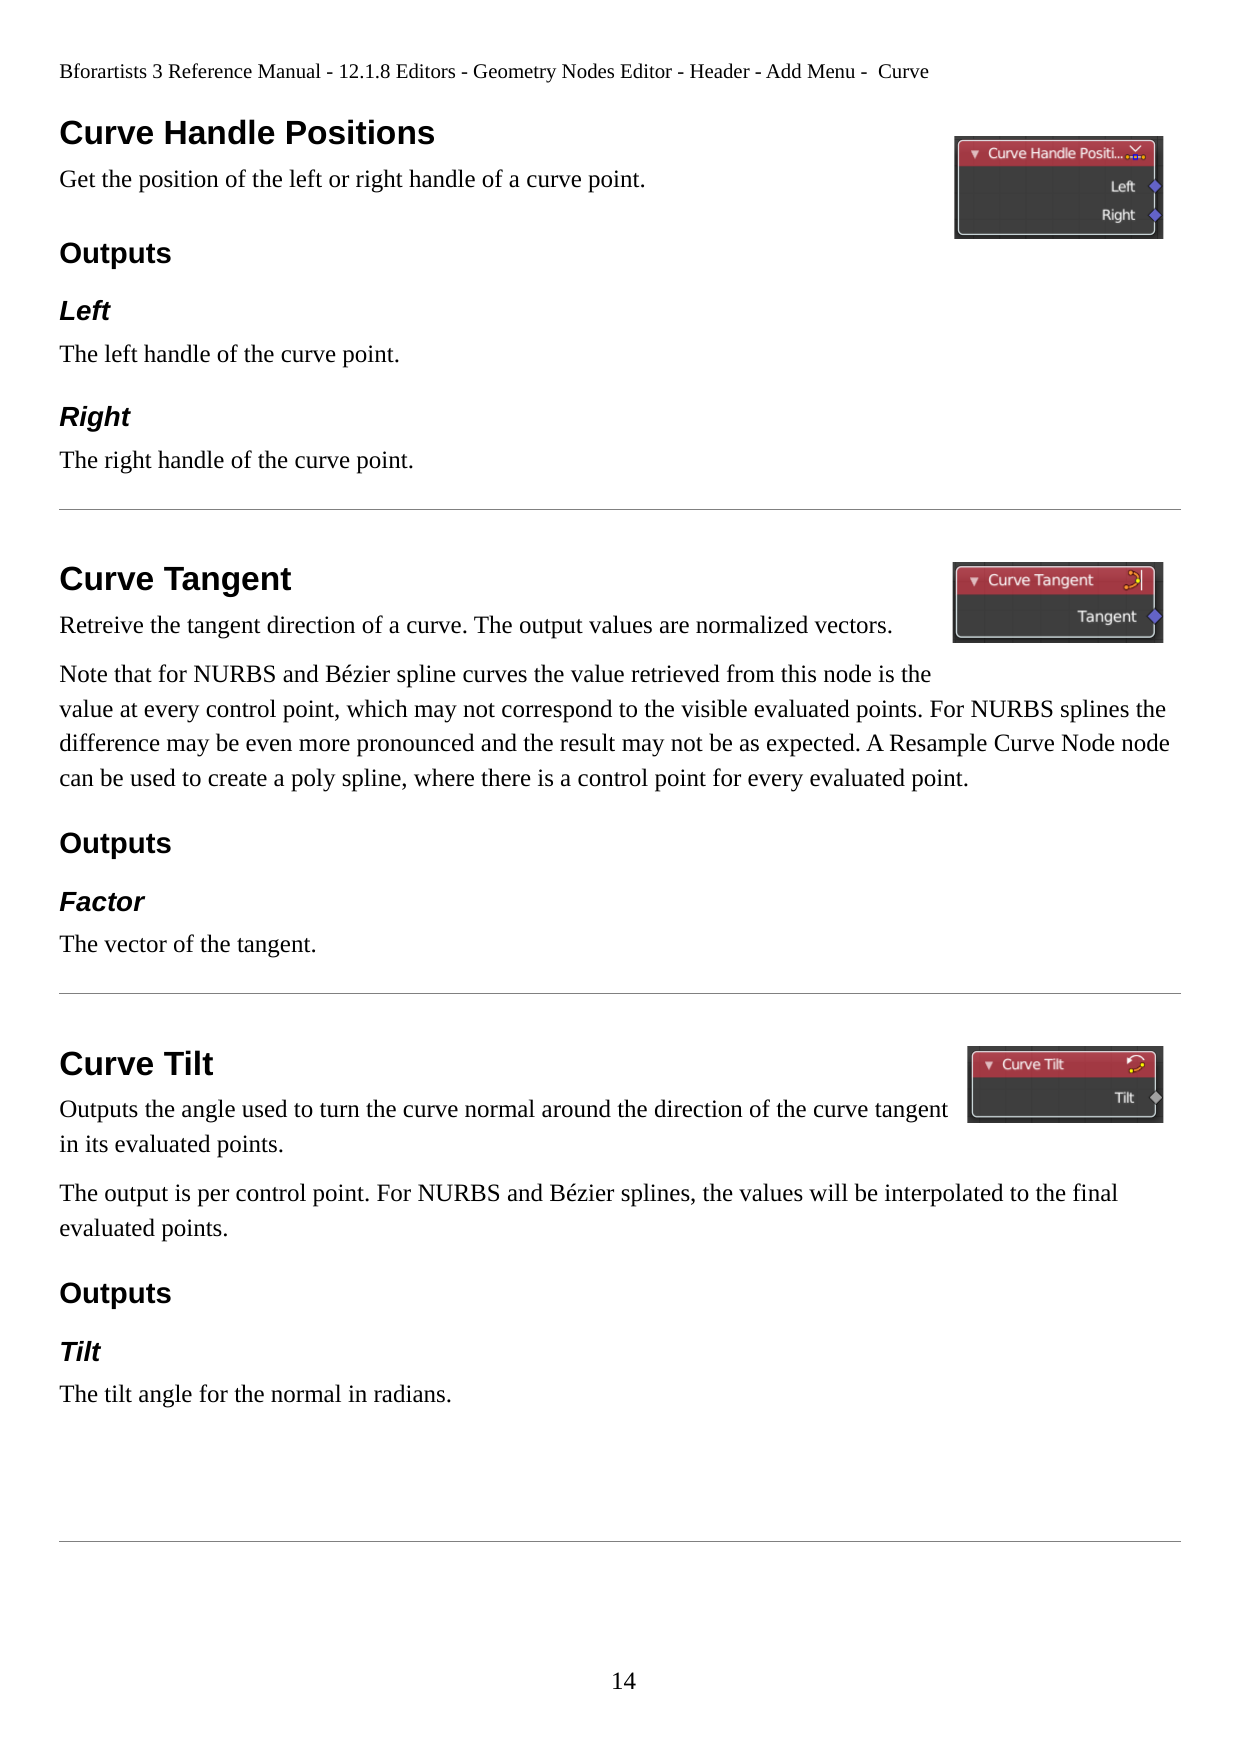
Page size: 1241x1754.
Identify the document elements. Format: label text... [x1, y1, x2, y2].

subtitle Outputs [59, 236, 1181, 269]
subtitle Curve Tilt [59, 1043, 1181, 1082]
picture [954, 136, 1164, 239]
subtitle Right [59, 401, 1181, 432]
subtitle Curve Handle Positions [59, 113, 1181, 151]
text Note that for NURBS and Bézier spline curves the value retrieved from this node is the value at every control point, which may not correspond to the visible evaluated points. For NURBS splines the difference may be even more pronounced and the result may not be as expected. A Resample Curve Node node can be used to create a poly spline, where there is a control point for every evaluated point. [59, 659, 1181, 791]
text The right handle of the curve point. [59, 445, 1181, 474]
subtitle Tilt [59, 1335, 1181, 1367]
subtitle Factor [59, 885, 1181, 917]
text The left handle of the curve point. [59, 339, 1181, 368]
text The output is per control point. For NURBS and Bézier splines, the values will be interpolated to the final evaluated points. [59, 1178, 1181, 1241]
text Outputs the angle used to turn the curve normal around the direction of the curve tangent in its evaluated points. [59, 1094, 1181, 1158]
subtitle Outputs [59, 826, 1181, 860]
subtitle Left [59, 294, 1181, 326]
text The tilt angle for the normal in radians. [59, 1379, 1181, 1408]
text The vector of the tangent. [59, 929, 1181, 958]
subtitle Curve Tangent [59, 559, 1181, 598]
text Get the position of the left or right handle of a curve point. [59, 164, 954, 192]
picture [967, 1046, 1164, 1123]
subtitle Outputs [59, 1276, 1181, 1310]
text Retreive the tangent direction of a curve. The output values are normalized vectors. [59, 610, 952, 639]
picture [952, 562, 1164, 643]
